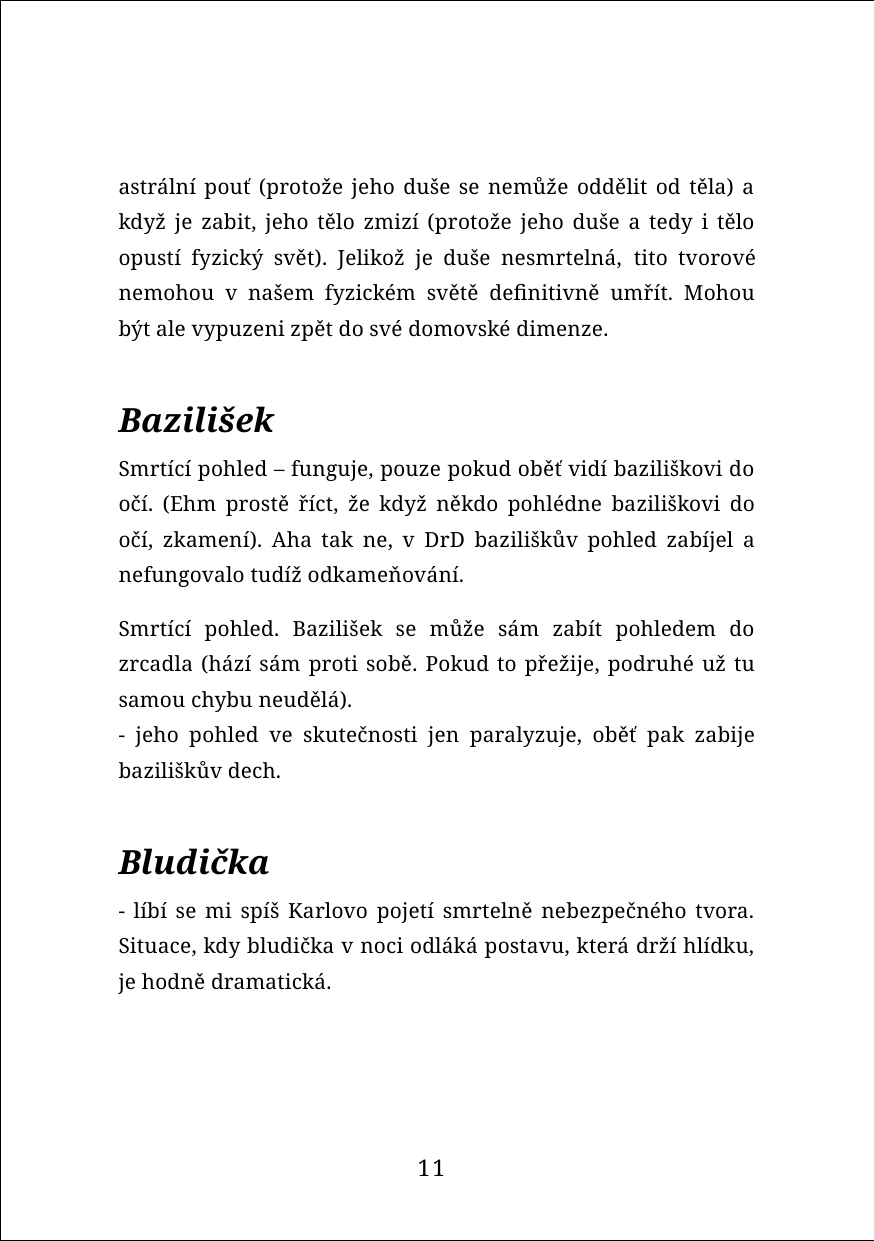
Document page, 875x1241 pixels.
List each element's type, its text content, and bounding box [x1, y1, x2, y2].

subtitle Bazilišek [118, 397, 756, 442]
text Smrtící pohled – funguje, pouze pokud oběť vidí baziliškovi do očí. (Ehm prostě říct, že když někdo pohlédne baziliškovi do očí, zkamení). Aha tak ne, v DrD baziliškův pohled zabíjel a nefungovalo tudíž odkameňování. [118, 454, 756, 589]
text - líbí se mi spíš Karlovo pojetí smrtelně nebezpečného tvora. Situace, kdy bludička v noci odláká postavu, která drží hlídku, je hodně dramatická. [118, 896, 756, 995]
text astrální pouť (protože jeho duše se nemůže oddělit od těla) a když je zabit, jeho tělo zmizí (protože jeho duše a tedy i tělo opustí fyzický svět). Jelikož je duše nesmrtelná, tito tvorové nemohou v našem fyzickém světě definitivně umřít. Mohou být ale vypuzeni zpět do své domovské dimenze. [118, 172, 756, 342]
text Smrtící pohled. Bazilišek se může sám zabít pohledem do zrcadla (hází sám proti sobě. Pokud to přežije, podruhé už tu samou chybu neudělá). - jeho pohled ve skutečnosti jen paralyzuje, oběť pak zabije baziliškův dech. [118, 614, 756, 784]
subtitle Bludička [118, 838, 756, 884]
